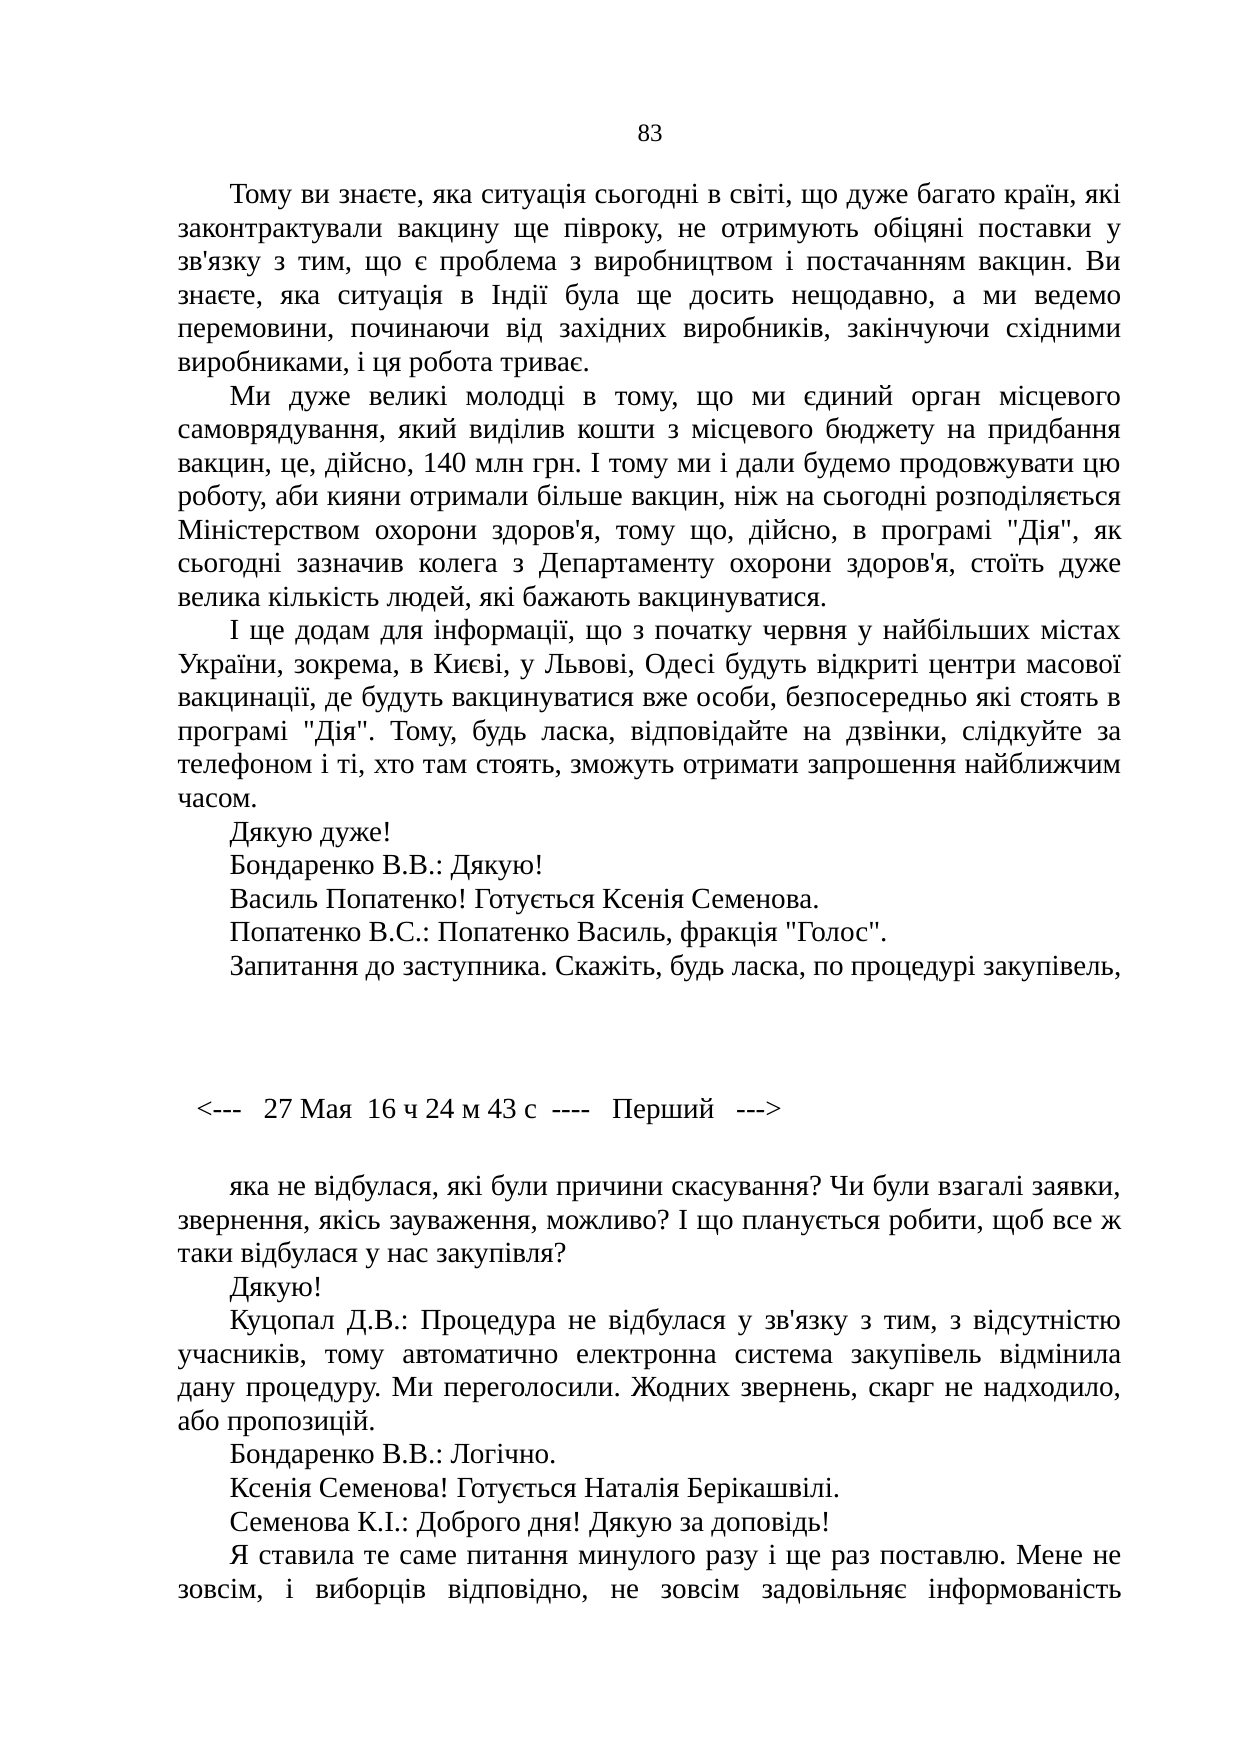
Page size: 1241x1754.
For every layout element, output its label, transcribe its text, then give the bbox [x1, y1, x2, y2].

text Бондаренко В.В.: Дякую! [177, 847, 1122, 881]
text Запитання до заступника. Скажіть, будь ласка, по процедурі закупівель, [177, 948, 1122, 981]
text Попатенко В.С.: Попатенко Василь, фракція "Голос". [177, 914, 1122, 948]
text яка не відбулася, які були причини скасування? Чи були взагалі заявки, звернення, якісь зауваження, можливо? І що планується робити, щоб все ж таки відбулася у нас закупівля? [177, 1168, 1122, 1269]
text Дякую дуже! [177, 814, 1122, 847]
text Тому ви знаєте, яка ситуація сьогодні в світі, що дуже багато країн, які законтрактували вакцину ще півроку, не отримують обіцяні поставки у зв'язку з тим, що є проблема з виробництвом і постачанням вакцин. Ви знаєте, яка ситуація в Індії була ще досить нещодавно, а ми ведемо перемовини, починаючи від західних виробників, закінчуючи східними виробниками, і ця робота триває. [177, 176, 1122, 378]
text Василь Попатенко! Готується Ксенія Семенова. [177, 881, 1122, 914]
text Куцопал Д.В.: Процедура не відбулася у зв'язку з тим, з відсутністю учасників, тому автоматично електронна система закупівель відмінила дану процедуру. Ми переголосили. Жодних звернень, скарг не надходило, або пропозицій. [177, 1302, 1122, 1437]
text Семенова К.І.: Доброго дня! Дякую за доповідь! [177, 1504, 1122, 1537]
text Я ставила те саме питання минулого разу і ще раз поставлю. Мене не зовсім, і виборців відповідно, не зовсім задовільняє інформованість [177, 1537, 1122, 1604]
text Бондаренко В.В.: Логічно. [177, 1437, 1122, 1470]
text Ксенія Семенова! Готується Наталія Берікашвілі. [177, 1470, 1122, 1504]
text Ми дуже великі молодці в тому, що ми єдиний орган місцевого самоврядування, який виділив кошти з місцевого бюджету на придбання вакцин, це, дійсно, 140 млн грн. І тому ми і дали будемо продовжувати цю роботу, аби кияни отримали більше вакцин, ніж на сьогодні розподіляється Міністерством охорони здоров'я, тому що, дійсно, в програмі "Дія", як сьогодні зазначив колега з Департаменту охорони здоров'я, стоїть дуже велика кількість людей, які бажають вакцинуватися. [177, 378, 1122, 612]
text І ще додам для інформації, що з початку червня у найбільших містах України, зокрема, в Києві, у Львові, Одесі будуть відкриті центри масової вакцинації, де будуть вакцинуватися вже особи, безпосередньо які стоять в програмі "Дія". Тому, будь ласка, відповідайте на дзвінки, слідкуйте за телефоном і ті, хто там стоять, зможуть отримати запрошення найближчим часом. [177, 612, 1122, 814]
text Дякую! [177, 1269, 1122, 1302]
text <--- 27 Мая 16 ч 24 м 43 с ---- Перший ---> [177, 1048, 1122, 1135]
